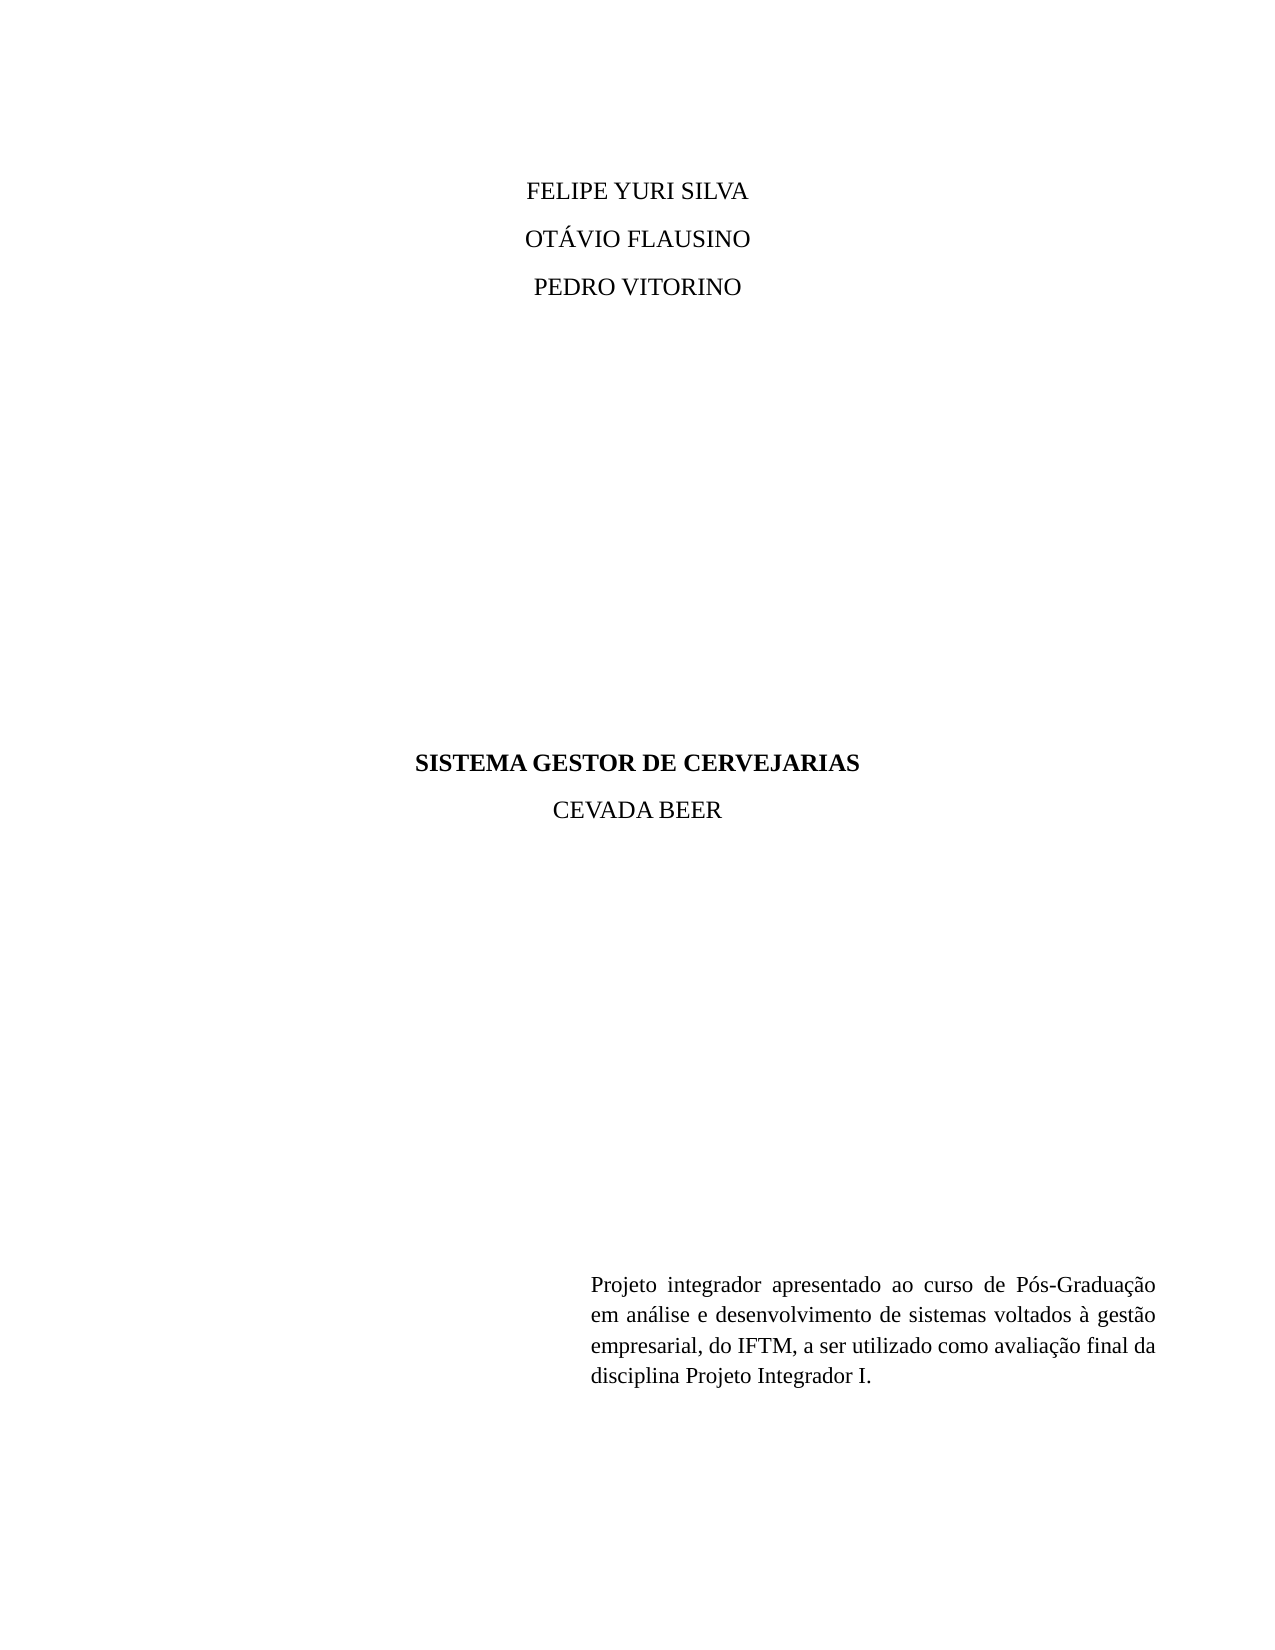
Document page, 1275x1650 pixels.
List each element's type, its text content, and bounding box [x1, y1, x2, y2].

text Projeto integrador apresentado ao curso de Pós-Graduação em análise e desenvolvimento de sistemas voltados à gestão empresarial, do IFTM, a ser utilizado como avaliação final da disciplina Projeto Integrador I. [591, 1271, 1157, 1388]
text OTÁVIO FLAUSINO [118, 224, 1157, 253]
text SISTEMA GESTOR DE CERVEJARIAS [118, 748, 1157, 776]
text PEDRO VITORINO [118, 272, 1157, 300]
text FELIPE YURI SILVA [118, 176, 1157, 205]
text CEVADA BEER [118, 795, 1157, 824]
